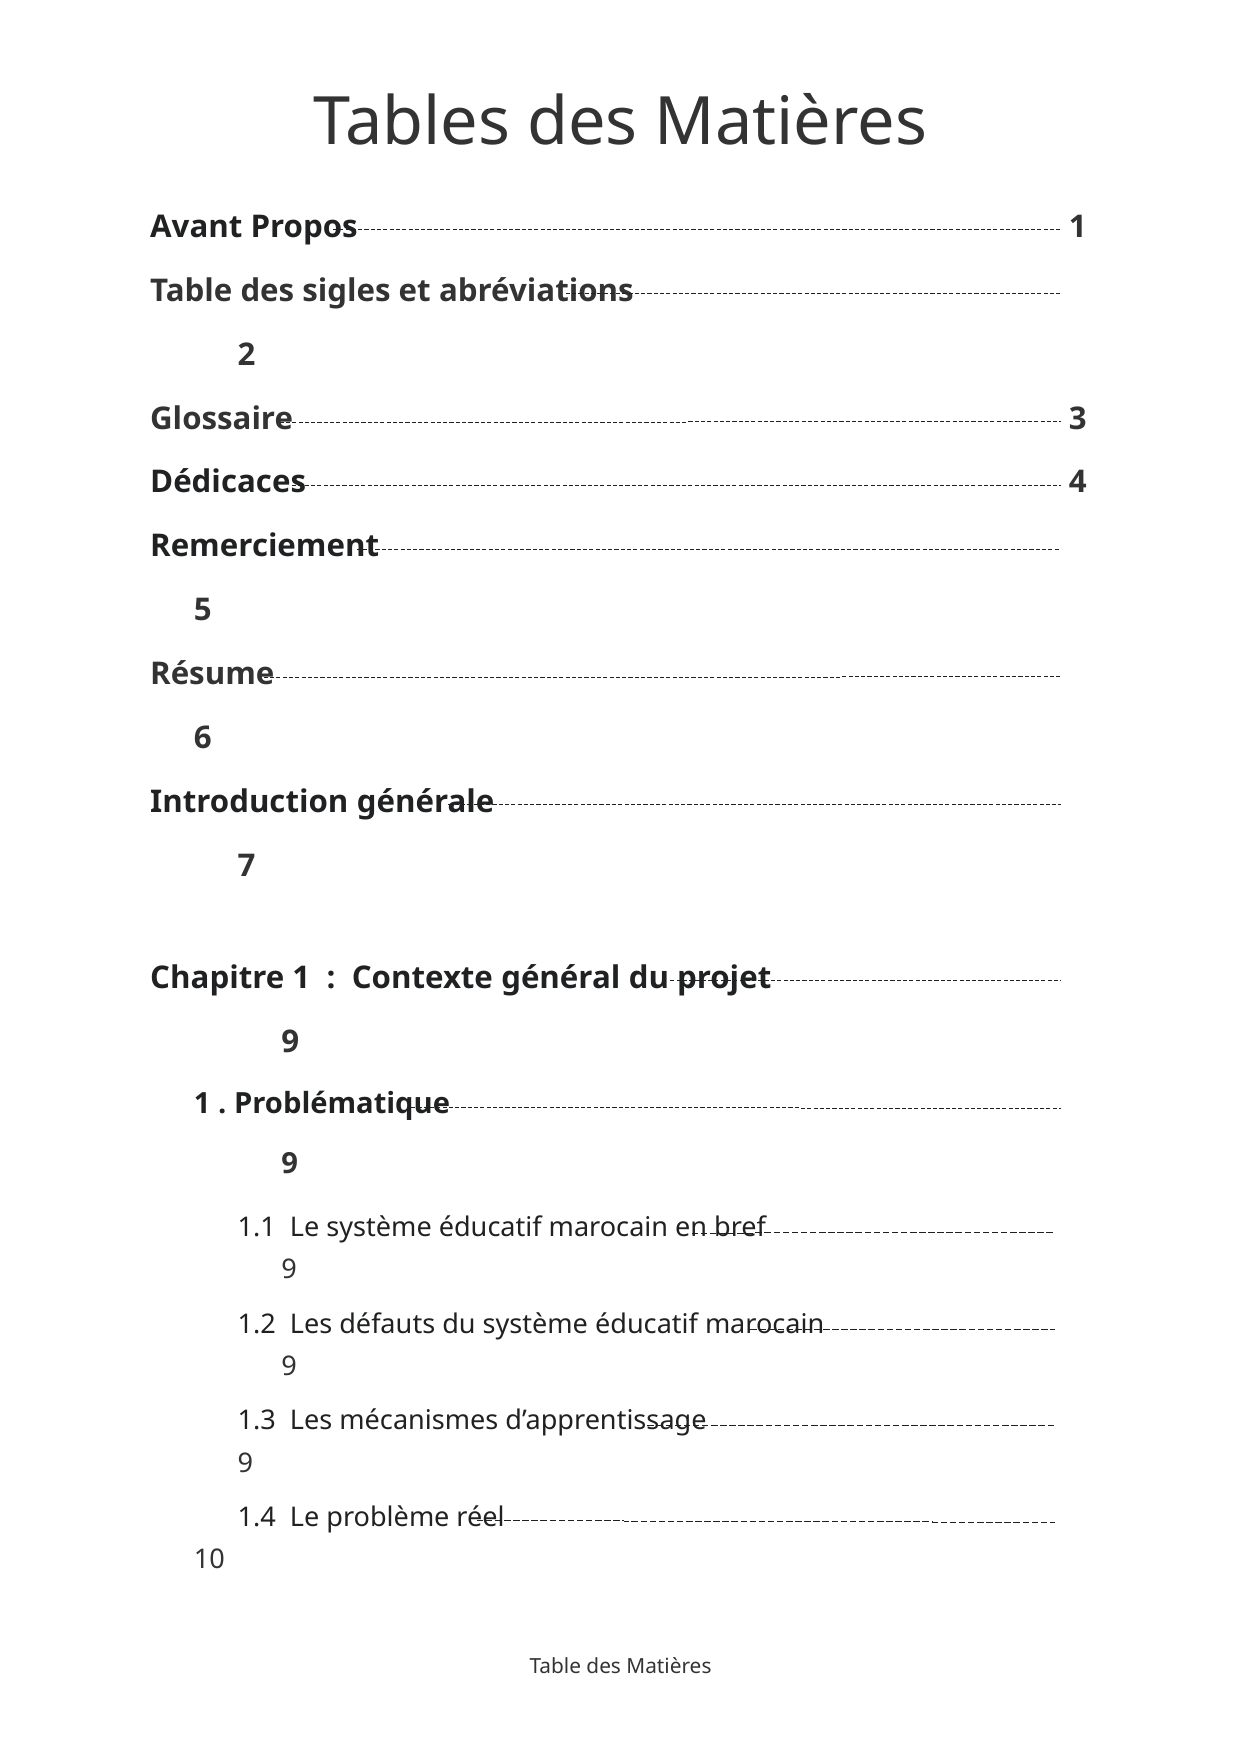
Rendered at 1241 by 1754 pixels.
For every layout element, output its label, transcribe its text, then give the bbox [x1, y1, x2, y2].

text Chapitre 1 : Contexte général du projet 9 [150, 955, 1091, 1061]
text Remerciement 5 [150, 523, 1091, 630]
text 1.2 Les défauts du système éducatif marocain 9 [194, 1304, 1091, 1383]
text Tables des Matières [150, 73, 1091, 164]
text 1 . Problématique 9 [194, 1083, 1091, 1182]
text Dédicaces 4 [150, 459, 1091, 502]
text Introduction générale 7 [150, 779, 1091, 885]
text Résume 6 [150, 651, 1091, 757]
text Glossaire 3 [150, 396, 1091, 438]
text 1.3 Les mécanismes d’apprentissage 9 [194, 1401, 1091, 1480]
text Avant Propos 1 [150, 204, 1091, 247]
text 1.1 Le système éducatif marocain en bref 9 [194, 1207, 1091, 1287]
text 1.4 Le problème réel 10 [194, 1497, 1091, 1577]
text Table des sigles et abréviations 2 [150, 268, 1091, 374]
